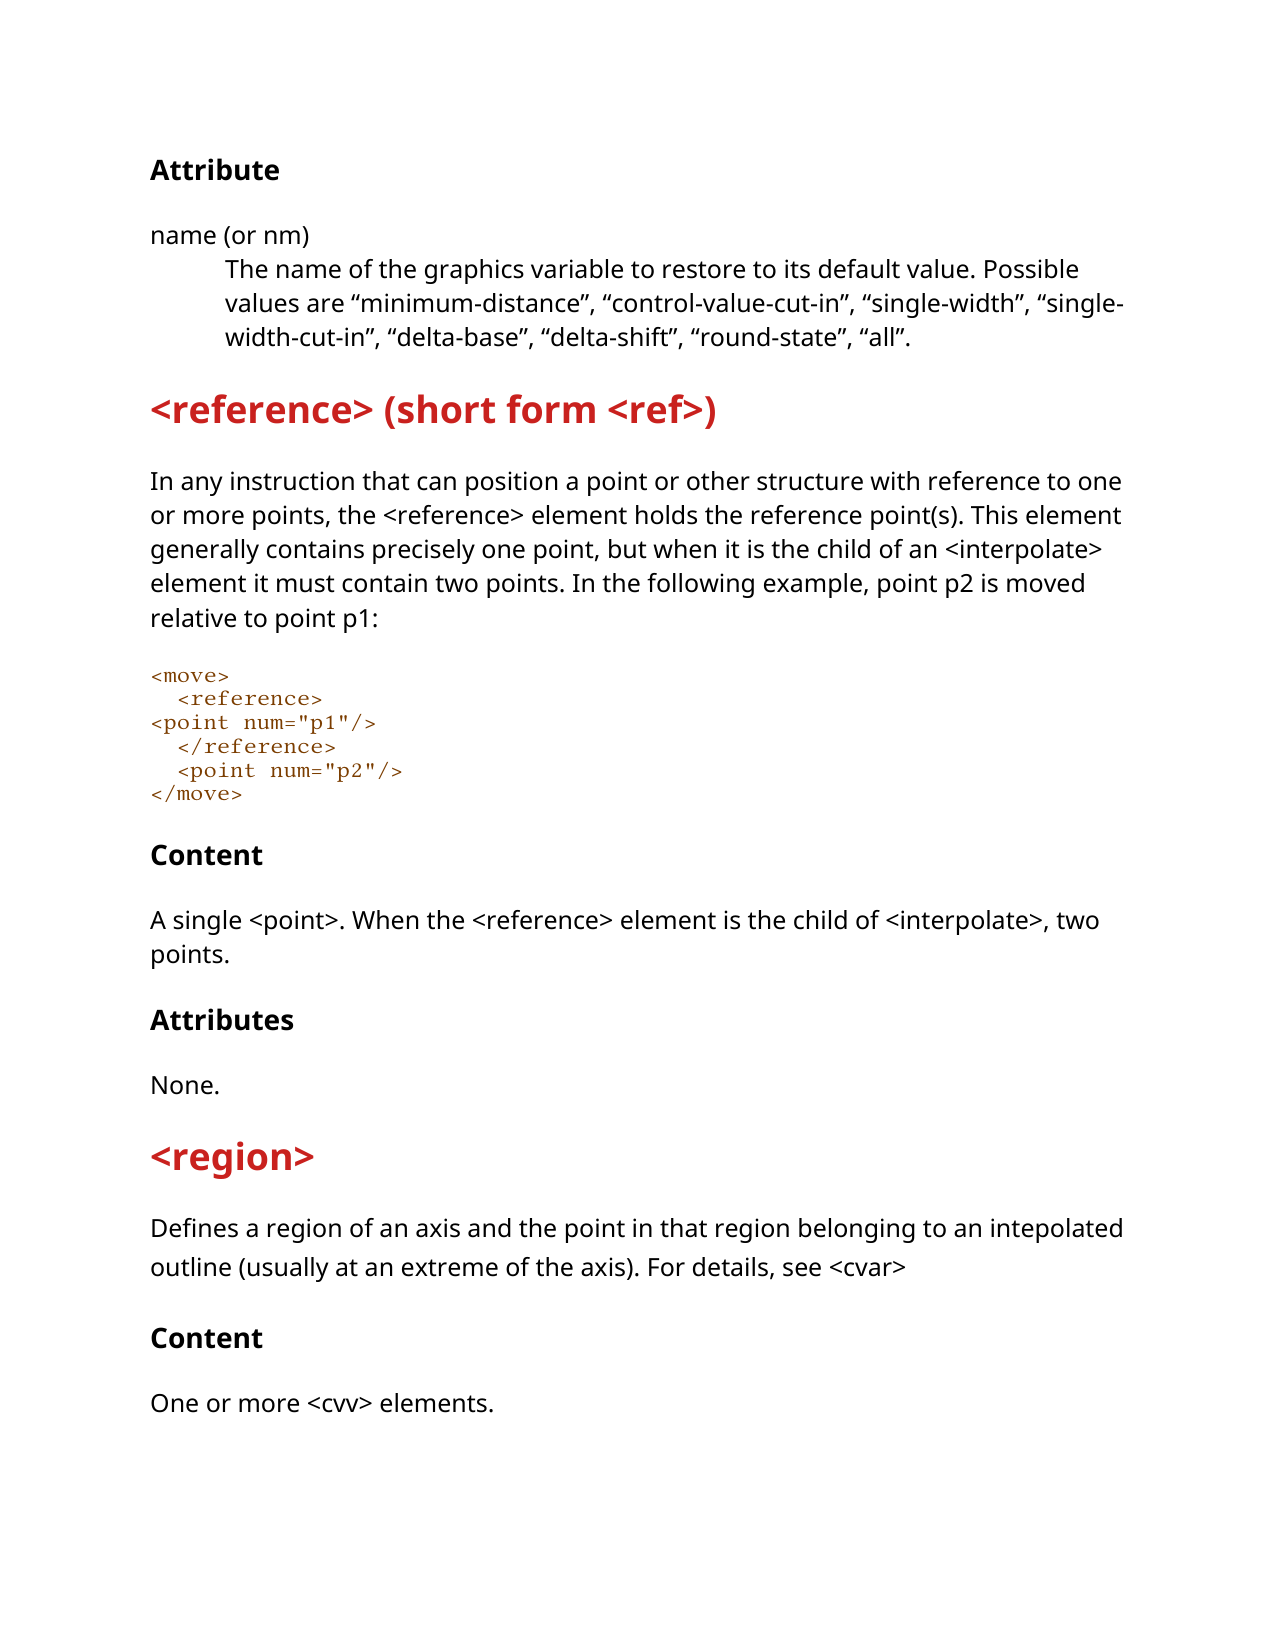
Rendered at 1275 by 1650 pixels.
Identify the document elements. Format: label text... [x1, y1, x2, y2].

text name (or nm) [150, 217, 1125, 252]
text <point num="p1"/> [150, 711, 1125, 735]
text <reference> [150, 687, 1125, 711]
text Defines a region of an axis and the point in that region belonging to an intepolated outline (usually at an extreme of the axis). For details, see <cvar> [150, 1211, 1125, 1284]
text <move> [150, 663, 1125, 687]
subtitle Content [150, 835, 1125, 873]
text <point num="p2"/> [150, 758, 1125, 782]
text One or more <cvv> elements. [150, 1386, 1125, 1420]
subtitle Content [150, 1318, 1125, 1357]
subtitle Attribute [150, 150, 1125, 188]
text The name of the graphics variable to restore to its default value. Possible values are “minimum-distance”, “control-value-cut-in”, “single-width”, “single-width-cut-in”, “delta-base”, “delta-shift”, “round-state”, “all”. [225, 252, 1125, 354]
text None. [150, 1067, 1125, 1101]
subtitle <region> [150, 1131, 1125, 1182]
text </reference> [150, 735, 1125, 758]
subtitle <reference> (short form <ref>) [150, 384, 1125, 435]
subtitle Attributes [150, 1000, 1125, 1038]
text A single <point>. When the <reference> element is the child of <interpolate>, two points. [150, 903, 1125, 971]
text </move> [150, 782, 1125, 806]
text In any instruction that can position a point or other structure with reference to one or more points, the <reference> element holds the reference point(s). This element generally contains precisely one point, but when it is the child of an <interpolate> element it must contain two points. In the following example, point p2 is moved relative to point p1: [150, 464, 1125, 634]
